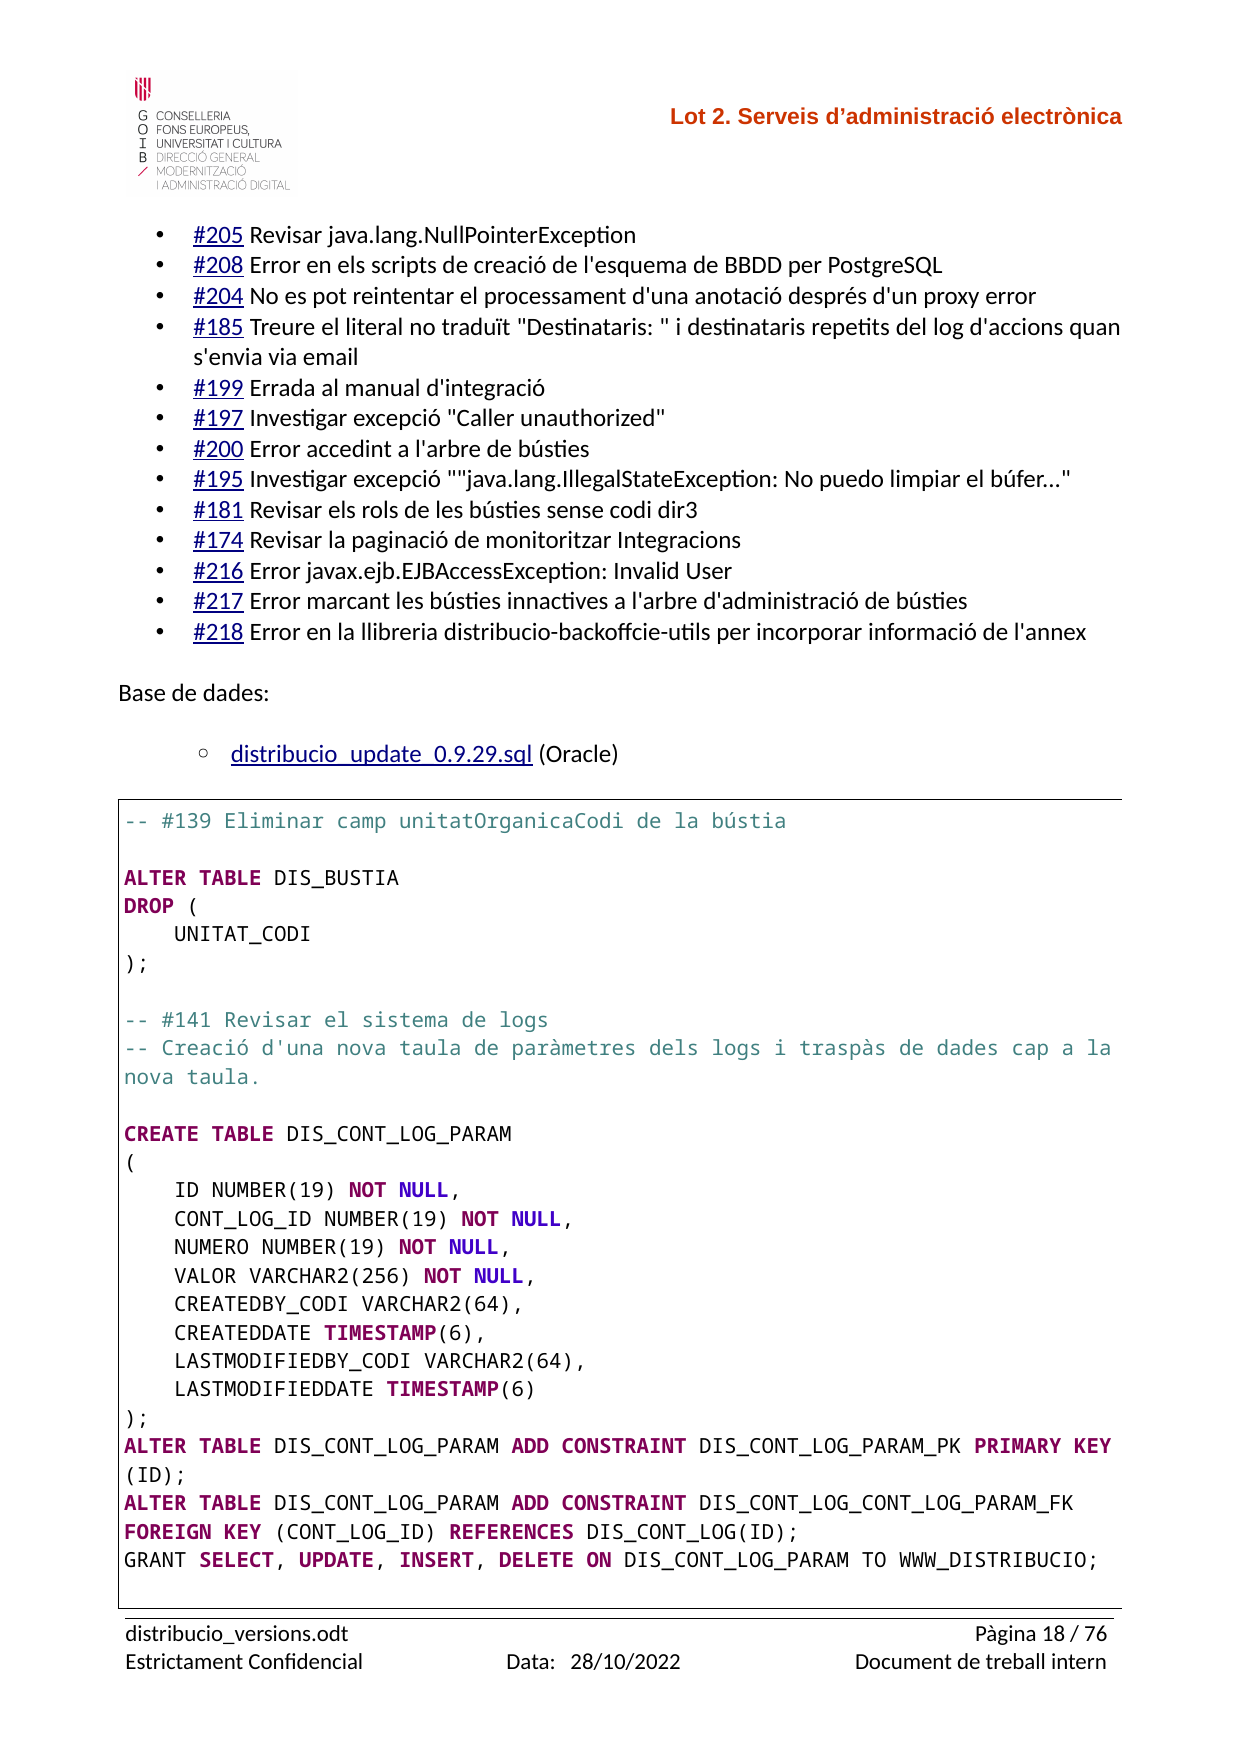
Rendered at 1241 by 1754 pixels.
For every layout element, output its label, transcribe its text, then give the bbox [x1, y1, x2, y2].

list #181 Revisar els rols de les bústies sense codi dir3 [156, 494, 1122, 524]
picture [126, 70, 299, 197]
list #217 Error marcant les bústies innactives a l'arbre d'administració de bústies [156, 585, 1122, 616]
text Base de dades: [118, 677, 1122, 707]
list #199 Errada al manual d'integració [156, 372, 1122, 402]
list #200 Error accedint a l'arbre de bústies [156, 433, 1122, 463]
list #195 Investigar excepció ""java.lang.IllegalStateException: No puedo limpiar el búfer..." [156, 463, 1122, 494]
list #216 Error javax.ejb.EJBAccessException: Invalid User [156, 555, 1122, 585]
list #208 Error en els scripts de creació de l'esquema de BBDD per PostgreSQL [156, 250, 1122, 280]
list #174 Revisar la paginació de monitoritzar Integracions [156, 524, 1122, 555]
list #204 No es pot reintentar el processament d'una anotació després d'un proxy error [156, 280, 1122, 311]
list #218 Error en la llibreria distribucio-backoffcie-utils per incorporar informació de l'annex [156, 616, 1122, 646]
list #205 Revisar java.lang.NullPointerException [156, 219, 1122, 250]
list #197 Investigar excepció "Caller unauthorized" [156, 402, 1122, 433]
list #185 Treure el literal no traduït "Destinataris: " i destinataris repetits del log d'accions quan s'envia via email [156, 311, 1122, 372]
table_header -- #139 Eliminar camp unitatOrganicaCodi de la bústia ALTER TABLE DIS_BUSTIA DROP ( UNITAT_CODI ); -- #141 Revisar el sistema de logs -- Creació d'una nova taula de paràmetres dels logs i traspàs de dades cap a la nova taula. CREATE TABLE DIS_CONT_LOG_PARAM ( ID NUMBER(19) NOT NULL, CONT_LOG_ID NUMBER(19) NOT NULL, NUMERO NUMBER(19) NOT NULL, VALOR VARCHAR2(256) NOT NULL, CREATEDBY_CODI VARCHAR2(64), CREATEDDATE TIMESTAMP(6), LASTMODIFIEDBY_CODI VARCHAR2(64), LASTMODIFIEDDATE TIMESTAMP(6) ); ALTER TABLE DIS_CONT_LOG_PARAM ADD CONSTRAINT DIS_CONT_LOG_PARAM_PK PRIMARY KEY (ID); ALTER TABLE DIS_CONT_LOG_PARAM ADD CONSTRAINT DIS_CONT_LOG_CONT_LOG_PARAM_FK FOREIGN KEY (CONT_LOG_ID) REFERENCES DIS_CONT_LOG(ID); GRANT SELECT, UPDATE, INSERT, DELETE ON DIS_CONT_LOG_PARAM TO WWW_DISTRIBUCIO; [119, 800, 1122, 1608]
list distribucio_update_0.9.29.sql (Oracle) [193, 738, 1122, 768]
